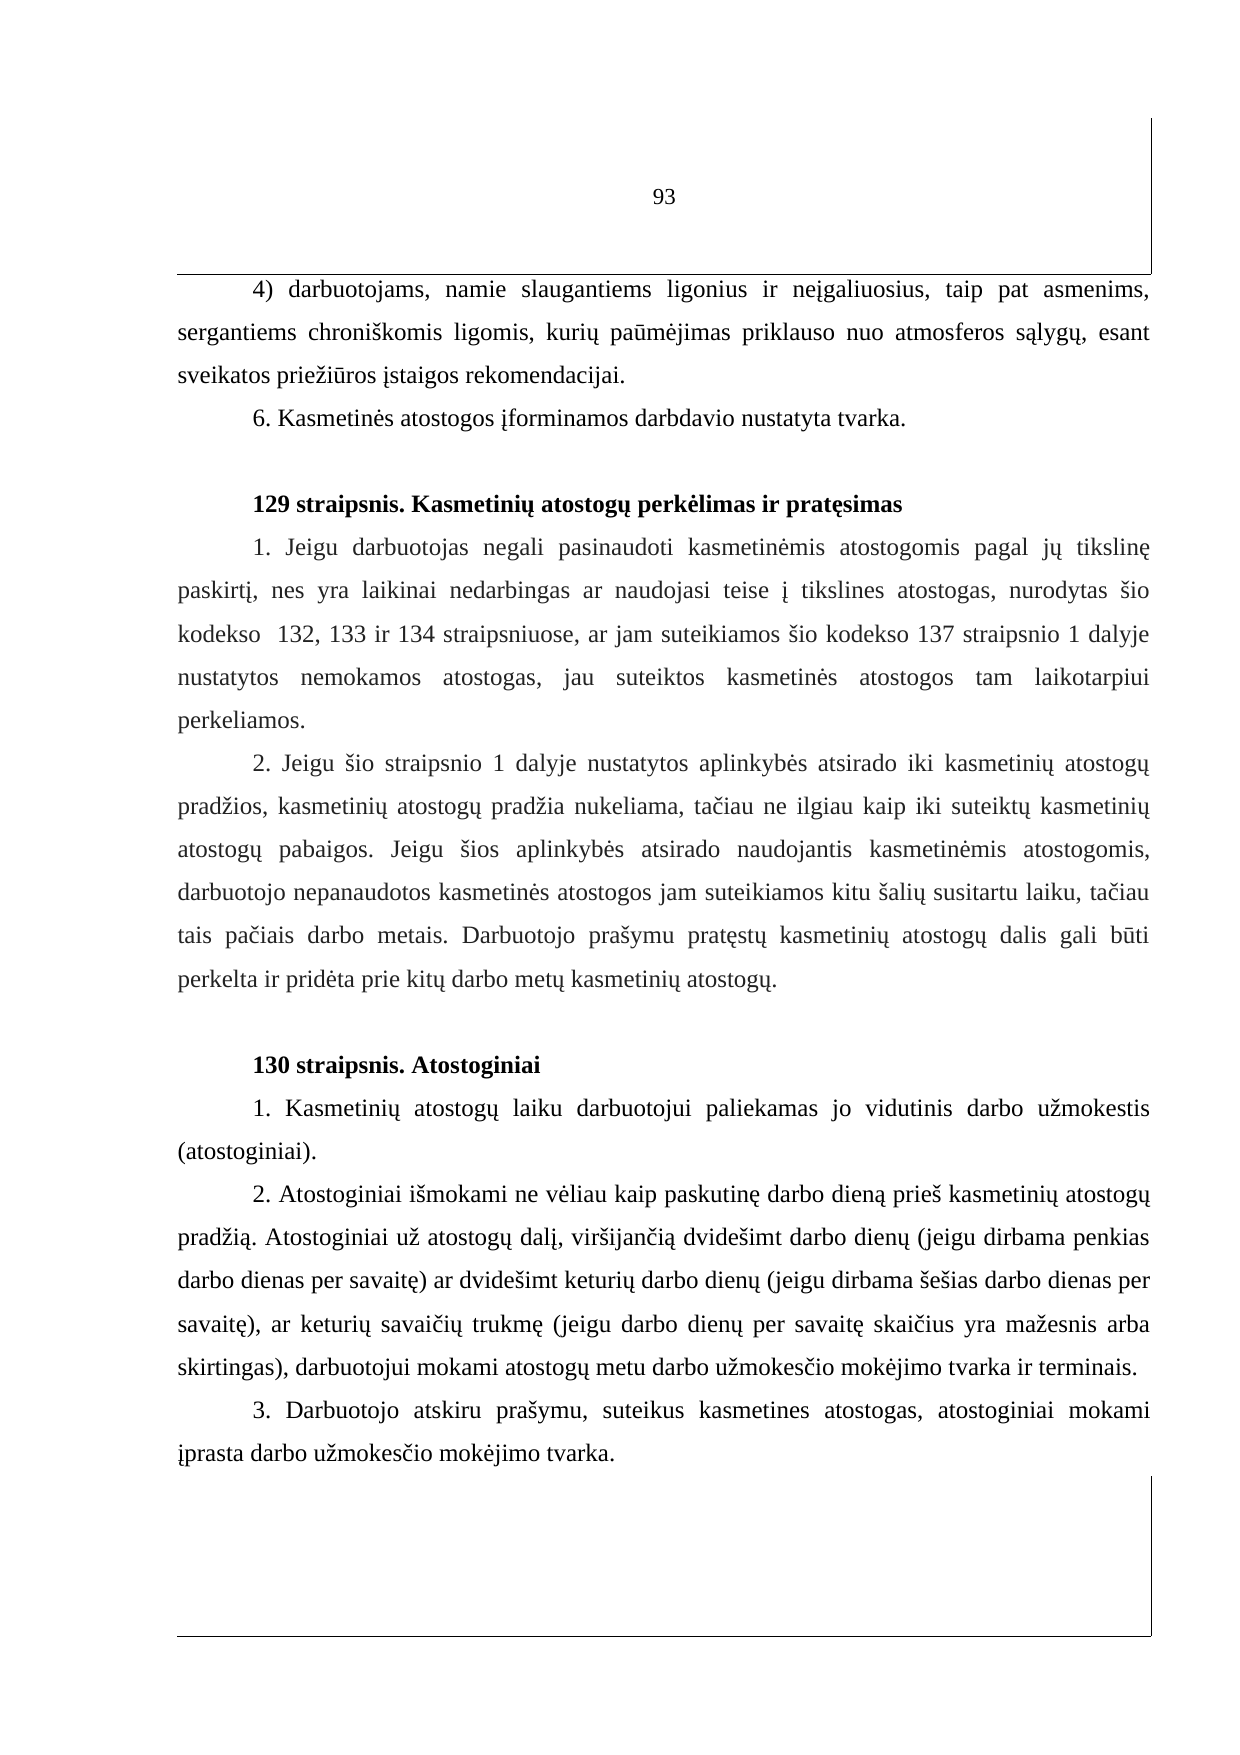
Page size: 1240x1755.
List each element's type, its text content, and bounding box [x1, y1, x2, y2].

text 1. Jeigu darbuotojas negali pasinaudoti kasmetinėmis atostogomis pagal jų tikslinę paskirtį, nes yra laikinai nedarbingas ar naudojasi teise į tikslines atostogas, nurodytas šio kodekso 132, 133 ir 134 straipsniuose, ar jam suteikiamos šio kodekso 137 straipsnio 1 dalyje nustatytos nemokamos atostogas, jau suteiktos kasmetinės atostogos tam laikotarpiui perkeliamos. [177, 532, 1151, 734]
text 3. Darbuotojo atskiru prašymu, suteikus kasmetines atostogas, atostoginiai mokami įprasta darbo užmokesčio mokėjimo tvarka. [177, 1395, 1151, 1467]
text 129 straipsnis. Kasmetinių atostogų perkėlimas ir pratęsimas [177, 489, 1151, 518]
text 6. Kasmetinės atostogos įforminamos darbdavio nustatyta tvarka. [177, 403, 1151, 432]
text 130 straipsnis. Atostoginiai [177, 1050, 1151, 1079]
text 4) darbuotojams, namie slaugantiems ligonius ir neįgaliuosius, taip pat asmenims, sergantiems chroniškomis ligomis, kurių paūmėjimas priklauso nuo atmosferos sąlygų, esant sveikatos priežiūros įstaigos rekomendacijai. [177, 274, 1151, 389]
text 2. Jeigu šio straipsnio 1 dalyje nustatytos aplinkybės atsirado iki kasmetinių atostogų pradžios, kasmetinių atostogų pradžia nukeliama, tačiau ne ilgiau kaip iki suteiktų kasmetinių atostogų pabaigos. Jeigu šios aplinkybės atsirado naudojantis kasmetinėmis atostogomis, darbuotojo nepanaudotos kasmetinės atostogos jam suteikiamos kitu šalių susitartu laiku, tačiau tais pačiais darbo metais. Darbuotojo prašymu pratęstų kasmetinių atostogų dalis gali būti perkelta ir pridėta prie kitų darbo metų kasmetinių atostogų. [177, 748, 1151, 992]
text 1. Kasmetinių atostogų laiku darbuotojui paliekamas jo vidutinis darbo užmokestis (atostoginiai). [177, 1093, 1151, 1165]
text 2. Atostoginiai išmokami ne vėliau kaip paskutinę darbo dieną prieš kasmetinių atostogų pradžią. Atostoginiai už atostogų dalį, viršijančią dvidešimt darbo dienų (jeigu dirbama penkias darbo dienas per savaitę) ar dvidešimt keturių darbo dienų (jeigu dirbama šešias darbo dienas per savaitę), ar keturių savaičių trukmę (jeigu darbo dienų per savaitę skaičius yra mažesnis arba skirtingas), darbuotojui mokami atostogų metu darbo užmokesčio mokėjimo tvarka ir terminais. [177, 1179, 1151, 1381]
